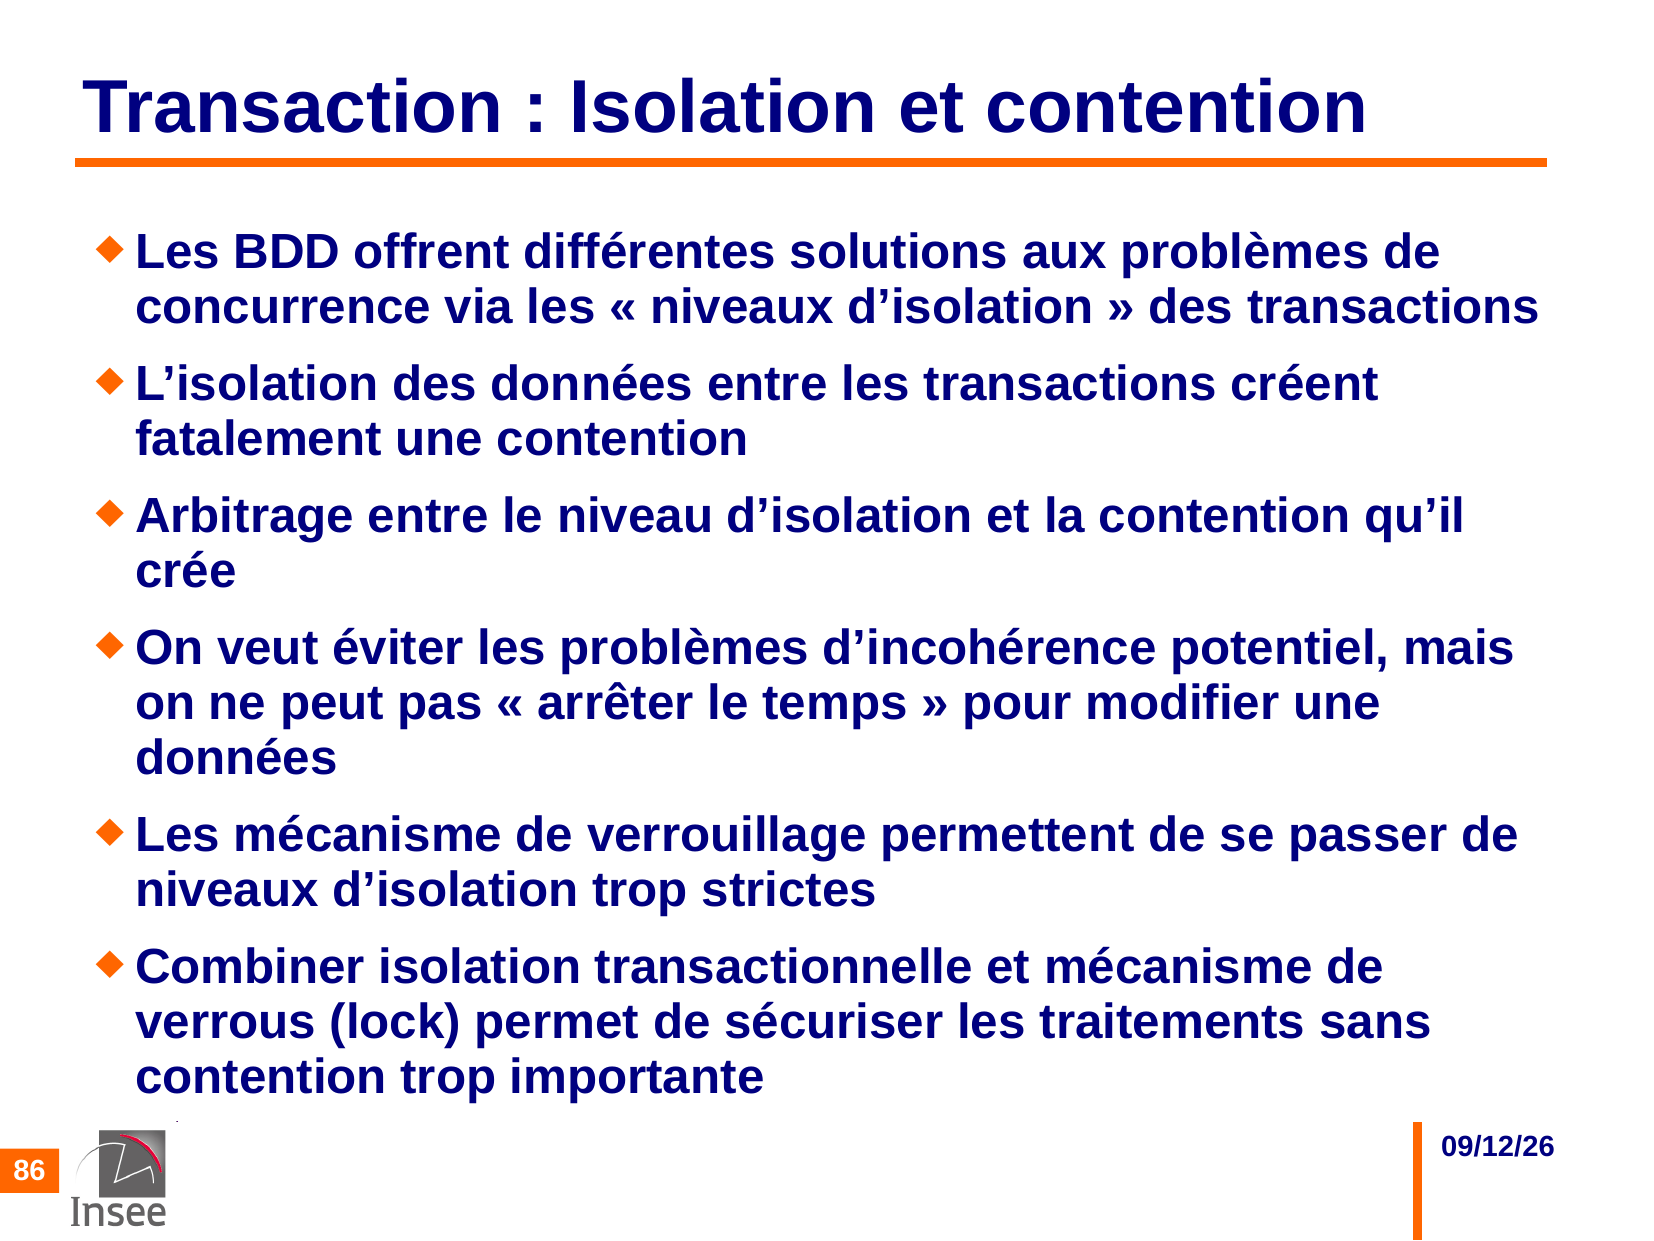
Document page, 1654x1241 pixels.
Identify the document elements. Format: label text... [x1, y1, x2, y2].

list Les BDD offrent différentes solutions aux problèmes de concurrence via les « niveaux d’isolation » des transactions L’isolation des données entre les transactions créent fatalement une contention Arbitrage entre le niveau d’isolation et la contention qu’il crée On veut éviter les problèmes d’incohérence potentiel, mais on ne peut pas « arrêter le temps » pour modifier une données Les mécanisme de verrouillage permettent de se passer de niveaux d’isolation trop strictes Combiner isolation transactionnelle et mécanisme de verrous (lock) permet de sécuriser les traitements sans contention trop importante [82, 224, 1571, 1123]
picture [62, 1121, 178, 1241]
title Transaction : Isolation et contention [82, 49, 1619, 163]
